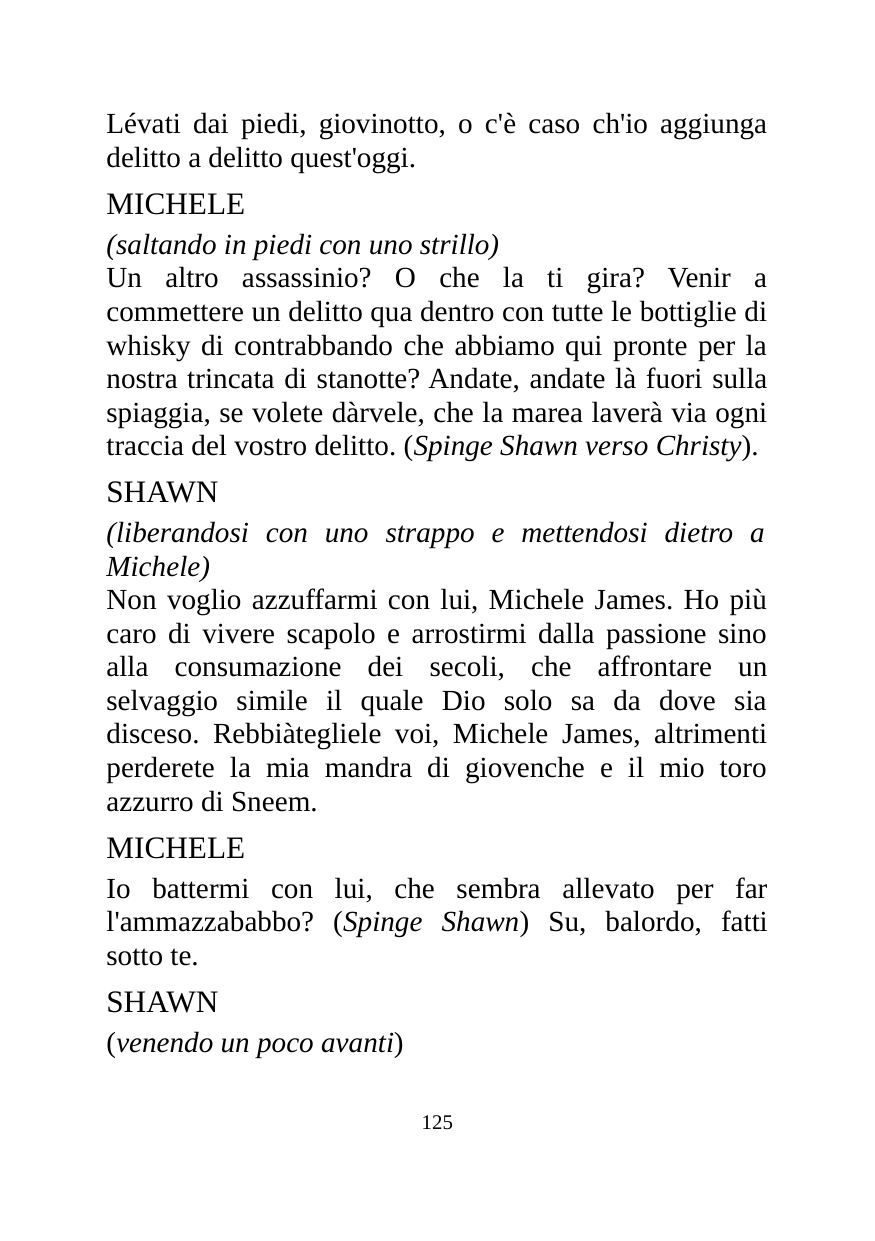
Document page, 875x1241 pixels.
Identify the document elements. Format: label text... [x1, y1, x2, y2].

text MICHELE [106, 185, 768, 221]
text MICHELE [106, 829, 768, 865]
text Un altro assassinio? O che la ti gira? Venir a commettere un delitto qua dentro con tutte le bottiglie di whisky di contrabbando che abbiamo qui pronte per la nostra trincata di stanotte? Andate, andate là fuori sulla spiaggia, se volete dàrvele, che la marea laverà via ogni traccia del vostro delitto. (Spinge Shawn verso Christy). [106, 261, 768, 462]
text (liberandosi con uno strappo e mettendosi dietro a Michele) [106, 515, 768, 582]
text (venendo un poco avanti) [106, 1025, 768, 1059]
text (saltando in piedi con uno strillo) [106, 227, 768, 261]
text Lévati dai piedi, giovinotto, o c'è caso ch'io aggiunga delitto a delitto quest'oggi. [106, 106, 768, 173]
text Non voglio azzuffarmi con lui, Michele James. Ho più caro di vivere scapolo e arrostirmi dalla passione sino alla consumazione dei secoli, che affrontare un selvaggio simile il quale Dio solo sa da dove sia disceso. Rebbiàtegliele voi, Michele James, altrimenti perderete la mia mandra di giovenche e il mio toro azzurro di Sneem. [106, 582, 768, 817]
text Io battermi con lui, che sembra allevato per far l'ammazzababbo? (Spinge Shawn) Su, balordo, fatti sotto te. [106, 871, 768, 972]
text SHAWN [106, 983, 768, 1019]
text SHAWN [106, 473, 768, 509]
